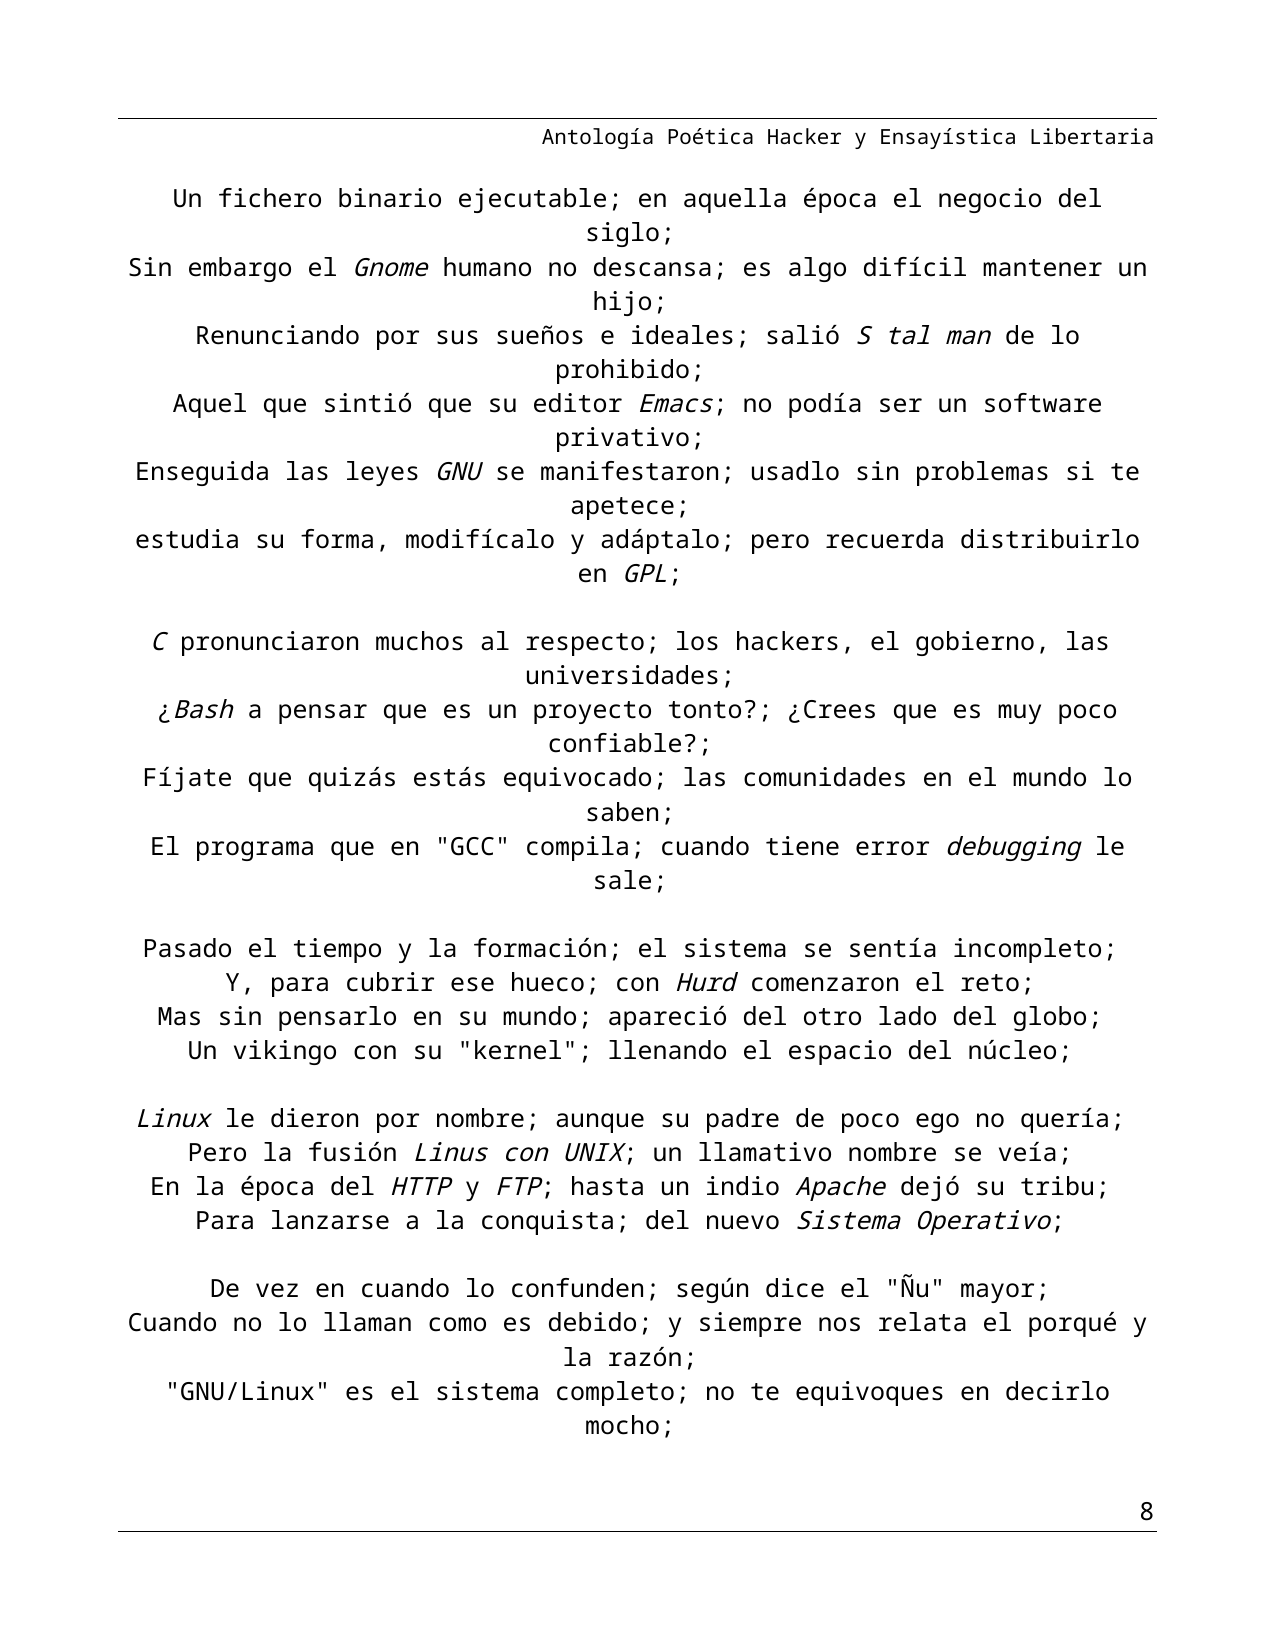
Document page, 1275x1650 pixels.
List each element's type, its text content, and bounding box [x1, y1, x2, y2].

text Renunciando por sus sueños e ideales; salió S tal man de lo prohibido; [121, 317, 1154, 385]
text Un fichero binario ejecutable; en aquella época el negocio del siglo; [121, 181, 1154, 249]
text Para lanzarse a la conquista; del nuevo Sistema Operativo; [121, 1203, 1154, 1237]
text Enseguida las leyes GNU se manifestaron; usadlo sin problemas si te apetece; [121, 453, 1154, 522]
text Aquel que sintió que su editor Emacs; no podía ser un software privativo; [121, 385, 1154, 453]
text universidades; [121, 658, 1154, 692]
text "GNU/Linux" es el sistema completo; no te equivoques en decirlo mocho; [121, 1373, 1154, 1441]
text Mas sin pensarlo en su mundo; apareció del otro lado del globo; [121, 998, 1154, 1033]
text ¿Bash a pensar que es un proyecto tonto?; ¿Crees que es muy poco confiable?; [121, 692, 1154, 760]
text El programa que en "GCC" compila; cuando tiene error debugging le sale; [121, 828, 1154, 896]
text En la época del HTTP y FTP; hasta un indio Apache dejó su tribu; [121, 1169, 1154, 1203]
text Sin embargo el Gnome humano no descansa; es algo difícil mantener un hijo; [121, 249, 1154, 317]
text Y, para cubrir ese hueco; con Hurd comenzaron el reto; [121, 964, 1154, 998]
text C pronunciaron muchos al respecto; los hackers, el gobierno, las [121, 624, 1154, 658]
text Pero la fusión Linus con UNIX; un llamativo nombre se veía; [121, 1135, 1154, 1169]
text De vez en cuando lo confunden; según dice el "Ñu" mayor; [121, 1271, 1154, 1305]
text Linux le dieron por nombre; aunque su padre de poco ego no quería; [121, 1101, 1154, 1135]
text Cuando no lo llaman como es debido; y siempre nos relata el porqué y la razón; [121, 1305, 1154, 1373]
text Pasado el tiempo y la formación; el sistema se sentía incompleto; [121, 930, 1154, 964]
text Un vikingo con su "kernel"; llenando el espacio del núcleo; [121, 1033, 1154, 1067]
text Fíjate que quizás estás equivocado; las comunidades en el mundo lo saben; [121, 760, 1154, 828]
text estudia su forma, modifícalo y adáptalo; pero recuerda distribuirlo en GPL; [121, 522, 1154, 590]
